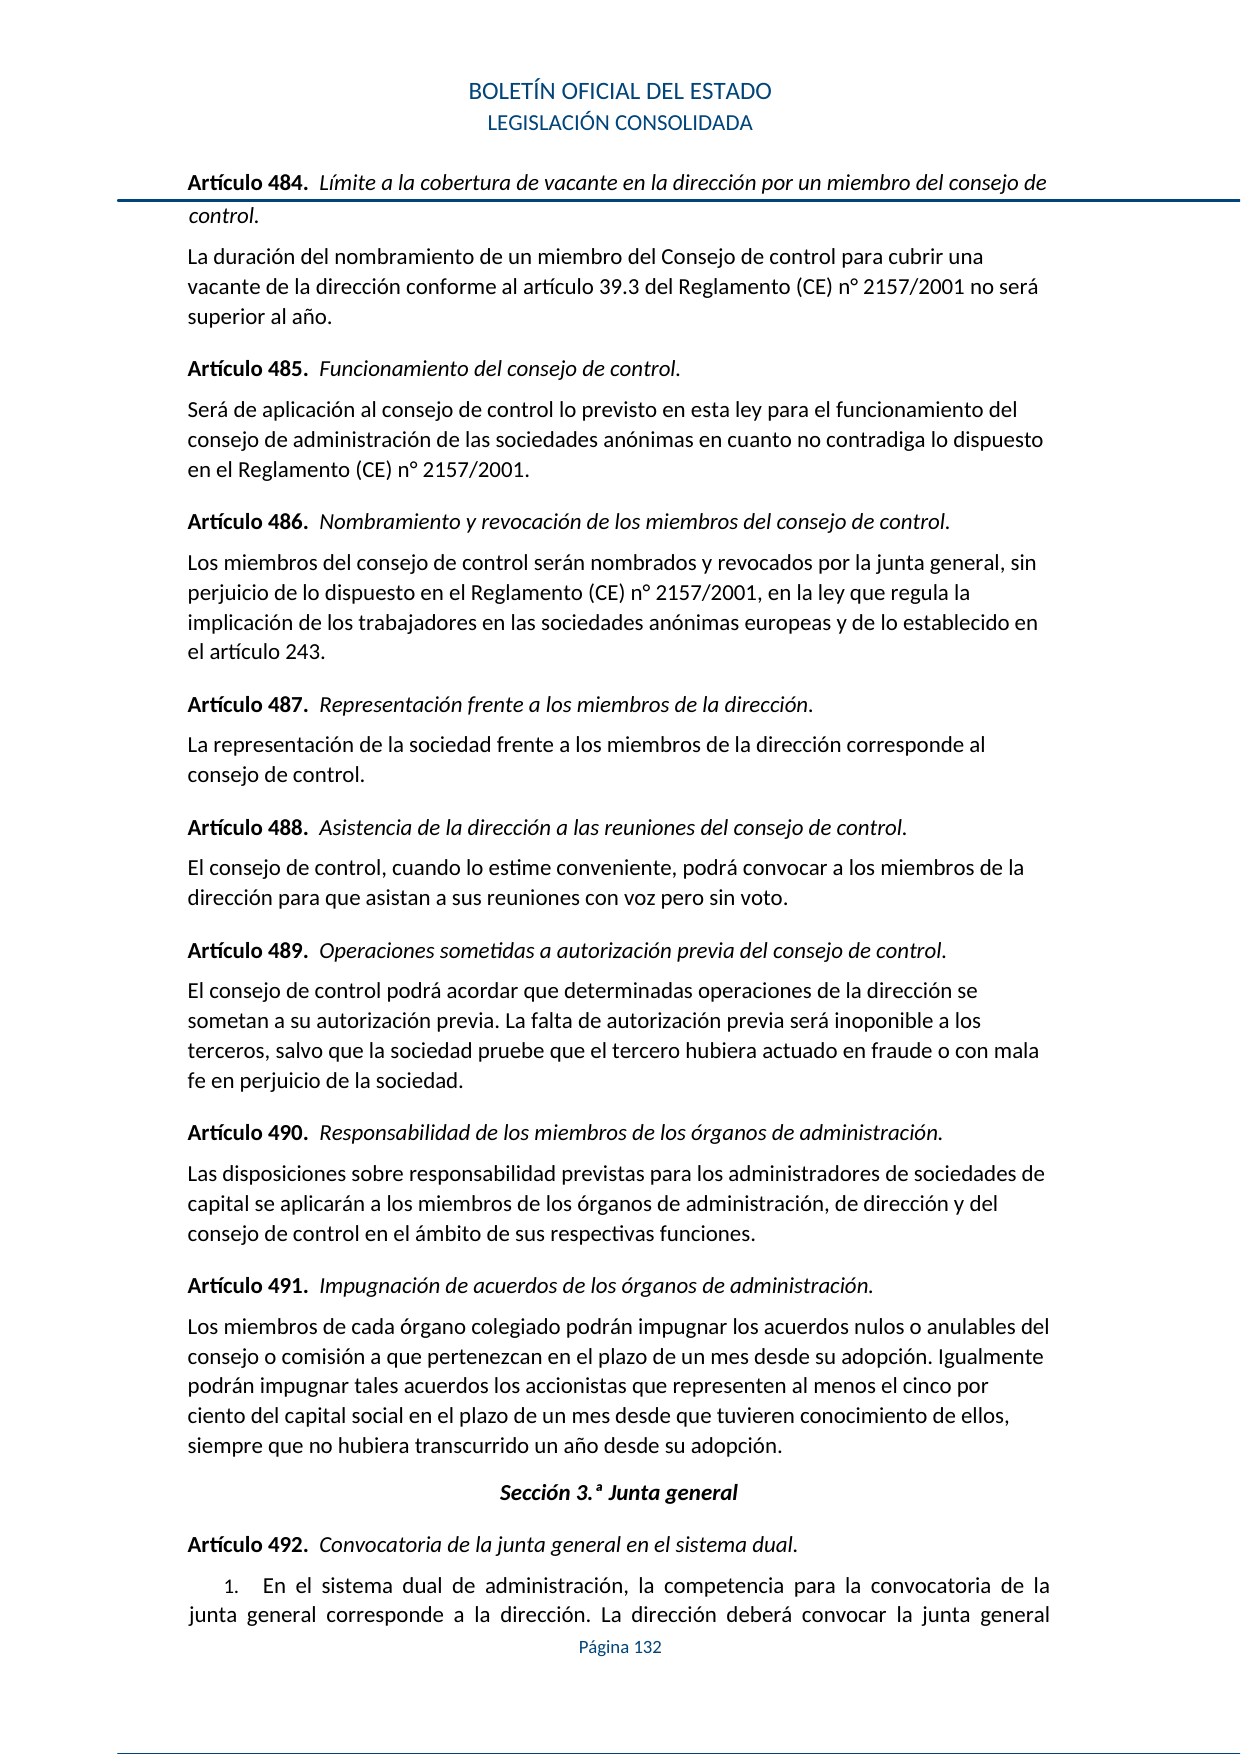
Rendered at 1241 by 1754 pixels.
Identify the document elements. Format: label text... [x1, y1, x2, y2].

text Artículo 491. Impugnación de acuerdos de los órganos de administración. [187, 1271, 1051, 1299]
text Artículo 492. Convocatoria de la junta general en el sistema dual. [187, 1530, 1051, 1558]
text Las disposiciones sobre responsabilidad previstas para los administradores de sociedades de capital se aplicarán a los miembros de los órganos de administración, de dirección y del consejo de control en el ámbito de sus respectivas funciones. [187, 1159, 1051, 1247]
list En el sistema dual de administración, la competencia para la convocatoria de la junta general corresponde a la dirección. La dirección deberá convocar la junta general [189, 1571, 1051, 1628]
text Artículo 489. Operaciones sometidas a autorización previa del consejo de control. [187, 936, 1051, 964]
text La duración del nombramiento de un miembro del Consejo de control para cubrir una vacante de la dirección conforme al artículo 39.3 del Reglamento (CE) n° 2157/2001 no será superior al año. [187, 242, 1051, 330]
text El consejo de control, cuando lo estime conveniente, podrá convocar a los miembros de la dirección para que asistan a sus reuniones con voz pero sin voto. [187, 853, 1051, 911]
text El consejo de control podrá acordar que determinadas operaciones de la dirección se sometan a su autorización previa. La falta de autorización previa será inoponible a los terceros, salvo que la sociedad pruebe que el tercero hubiera actuado en fraude o con mala fe en perjuicio de la sociedad. [187, 976, 1051, 1094]
text Artículo 484. Límite a la cobertura de vacante en la dirección por un miembro del consejo de [187, 168, 1051, 199]
text Artículo 488. Asistencia de la dirección a las reuniones del consejo de control. [187, 813, 1051, 841]
text La representación de la sociedad frente a los miembros de la dirección corresponde al consejo de control. [187, 731, 1051, 788]
text Artículo 485. Funcionamiento del consejo de control. [187, 354, 1051, 382]
text Artículo 490. Responsabilidad de los miembros de los órganos de administración. [187, 1118, 1051, 1147]
text Los miembros de cada órgano colegiado podrán impugnar los acuerdos nulos o anulables del consejo o comisión a que pertenezcan en el plazo de un mes desde su adopción. Igualmente podrán impugnar tales acuerdos los accionistas que representen al menos el cinco por ciento del capital social en el plazo de un mes desde que tuvieren conocimiento de ellos, siempre que no hubiera transcurrido un año desde su adopción. [187, 1312, 1051, 1459]
text control. [187, 202, 1051, 230]
text Artículo 486. Nombramiento y revocación de los miembros del consejo de control. [187, 507, 1051, 535]
text Sección 3.ª Junta general [189, 1478, 1051, 1506]
text Será de aplicación al consejo de control lo previsto en esta ley para el funcionamiento del consejo de administración de las sociedades anónimas en cuanto no contradiga lo dispuesto en el Reglamento (CE) n° 2157/2001. [187, 395, 1051, 483]
text Artículo 487. Representación frente a los miembros de la dirección. [187, 690, 1051, 718]
text Los miembros del consejo de control serán nombrados y revocados por la junta general, sin perjuicio de lo dispuesto en el Reglamento (CE) n° 2157/2001, en la ley que regula la implicación de los trabajadores en las sociedades anónimas europeas y de lo establecido en el artículo 243. [187, 548, 1051, 666]
